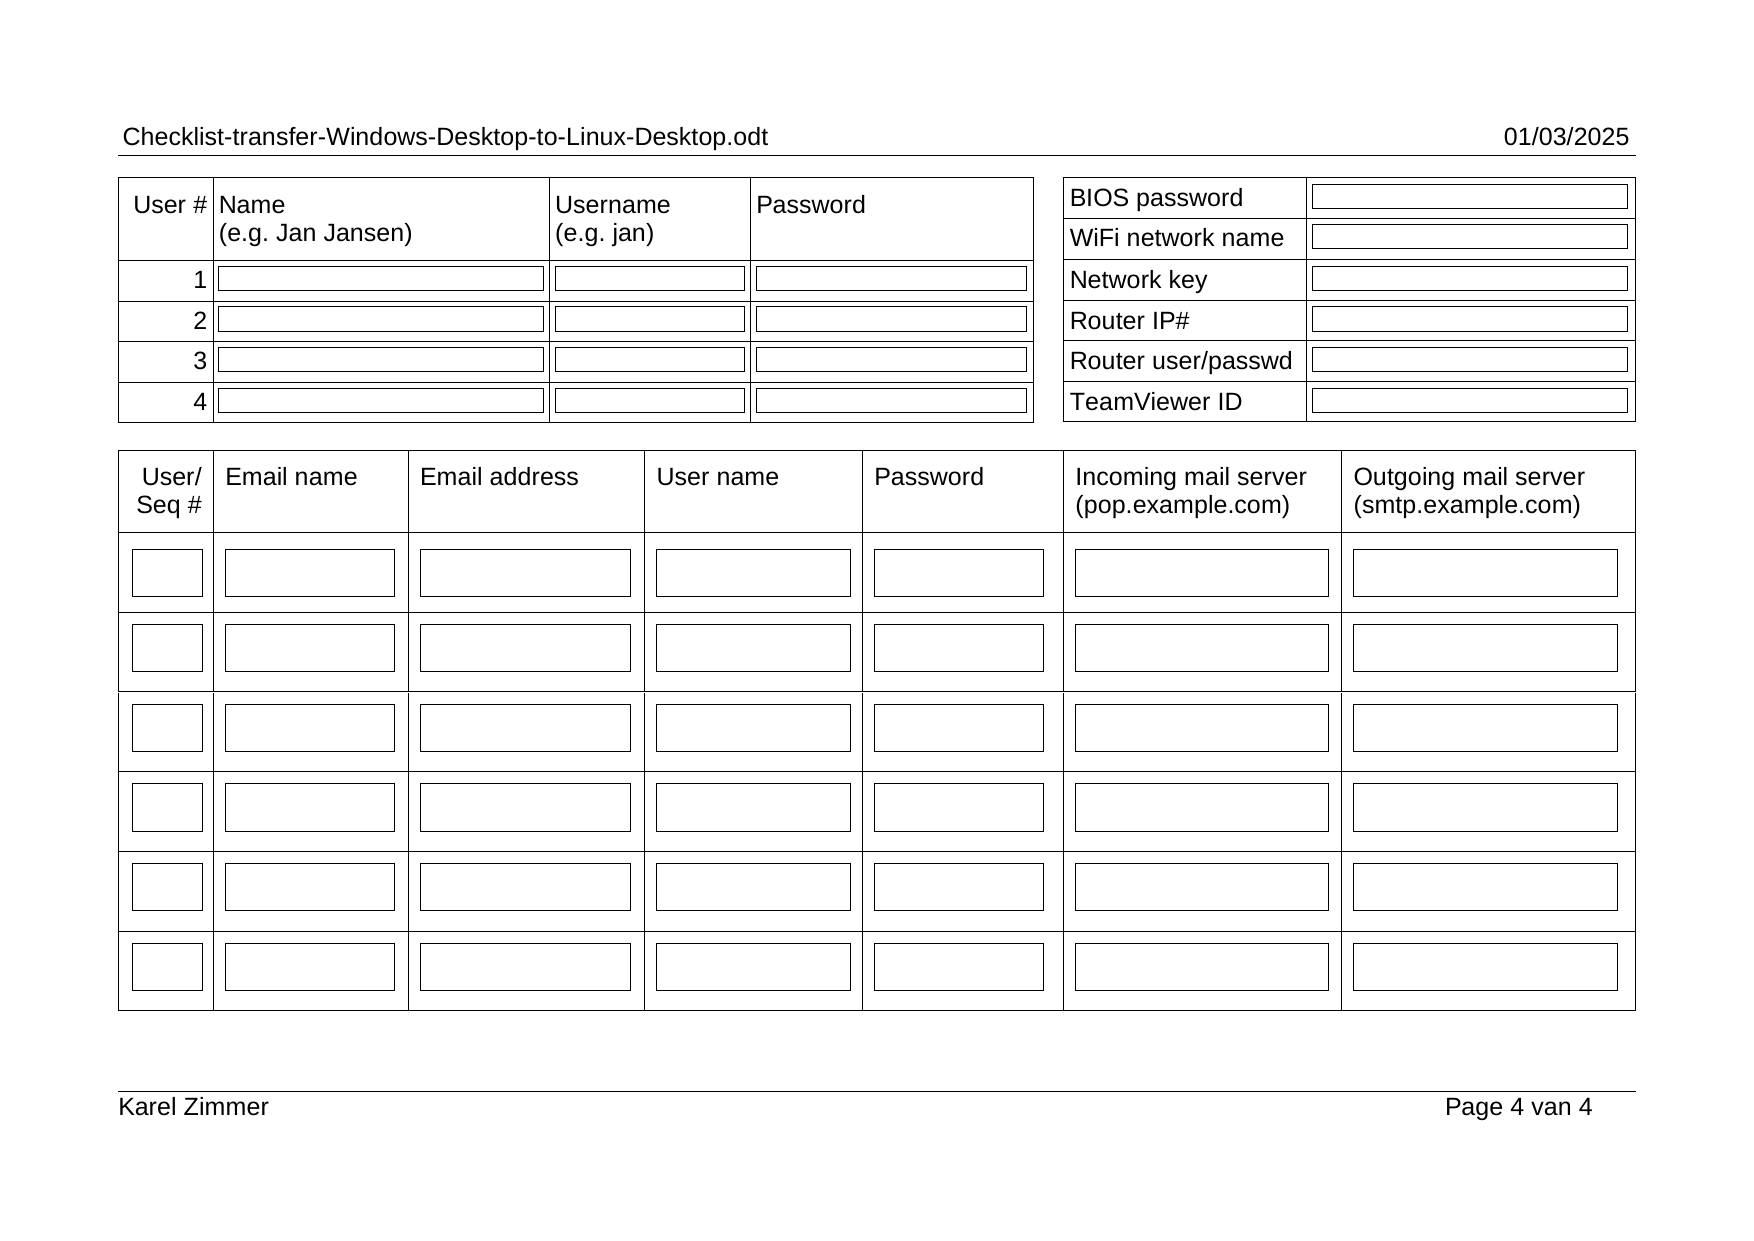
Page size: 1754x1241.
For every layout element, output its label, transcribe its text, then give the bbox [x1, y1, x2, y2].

table_cell 2 [119, 302, 213, 341]
table_cell [214, 533, 408, 612]
table_cell [1342, 693, 1635, 771]
table_cell [119, 852, 213, 931]
table_cell [1064, 613, 1341, 691]
table_cell [1034, 341, 1063, 382]
table_cell [645, 533, 862, 612]
table_cell [1342, 613, 1635, 691]
table_cell TeamViewer ID [1064, 382, 1306, 421]
table_header Email address [409, 451, 644, 532]
table_cell [1034, 260, 1063, 301]
table_header BIOS password [1064, 178, 1306, 218]
table_cell [214, 613, 408, 691]
table_cell [1034, 219, 1063, 260]
table_cell [214, 302, 549, 341]
table_cell [409, 932, 644, 1010]
table_cell [1342, 533, 1635, 612]
table_header Outgoing mail server (smtp.example.com) [1342, 451, 1635, 532]
table_cell [645, 693, 862, 771]
table_cell [1034, 382, 1063, 422]
table_cell [214, 772, 408, 851]
table_cell [1342, 772, 1635, 851]
table_cell 4 [119, 383, 213, 422]
table_header Username (e.g. jan) [550, 178, 750, 260]
table_cell [863, 613, 1063, 691]
table_cell 1 [119, 261, 213, 301]
table_cell [751, 342, 1033, 382]
table_cell [119, 533, 213, 612]
table_header Password [751, 178, 1033, 260]
table_cell [863, 693, 1063, 771]
table_header User # [119, 178, 213, 260]
table_cell [409, 533, 644, 612]
table_cell [119, 693, 213, 771]
table_cell [863, 932, 1063, 1010]
table_cell [214, 261, 549, 301]
table_cell [214, 852, 408, 931]
table_cell [1307, 219, 1635, 259]
table_cell [645, 772, 862, 851]
table_cell [1307, 260, 1635, 300]
table_cell [214, 693, 408, 771]
table_cell [645, 932, 862, 1010]
table_cell [1342, 852, 1635, 931]
table_cell [1064, 772, 1341, 851]
table_header User/Seq # [119, 451, 213, 532]
table_header User name [645, 451, 862, 532]
table_cell [1064, 533, 1341, 612]
table_cell [214, 932, 408, 1010]
table_cell [119, 772, 213, 851]
table_cell [863, 533, 1063, 612]
table_cell [409, 852, 644, 931]
table_cell [550, 383, 750, 422]
table_cell [1064, 693, 1341, 771]
table_cell 3 [119, 342, 213, 382]
table_cell [1034, 301, 1063, 341]
table_cell [1307, 382, 1635, 421]
table_header Password [863, 451, 1063, 532]
table_cell [214, 342, 549, 382]
table_cell [409, 772, 644, 851]
table_cell [1064, 932, 1341, 1010]
table_cell [645, 852, 862, 931]
table_cell [214, 383, 549, 422]
table_cell WiFi network name [1064, 219, 1306, 259]
table_cell [1064, 852, 1341, 931]
table_cell Router user/passwd [1064, 341, 1306, 381]
table_cell [550, 302, 750, 341]
table_cell [409, 613, 644, 691]
table_header Email name [214, 451, 408, 532]
table_cell [409, 693, 644, 771]
table_header [1307, 178, 1635, 218]
table_cell [751, 261, 1033, 301]
table_cell Router IP# [1064, 301, 1306, 340]
table_cell [550, 261, 750, 301]
table_cell [863, 772, 1063, 851]
table_cell Network key [1064, 260, 1306, 300]
table_cell [1342, 932, 1635, 1010]
table_cell [751, 383, 1033, 422]
table_cell [119, 932, 213, 1010]
table_cell [863, 852, 1063, 931]
table_cell [119, 613, 213, 691]
table_header Name (e.g. Jan Jansen) [214, 178, 549, 260]
table_cell [751, 302, 1033, 341]
table_cell [550, 342, 750, 382]
table_header [1034, 177, 1063, 219]
table_cell [1307, 301, 1635, 340]
table_header Incoming mail server (pop.example.com) [1064, 451, 1341, 532]
table_cell [645, 613, 862, 691]
table_cell [1307, 341, 1635, 381]
